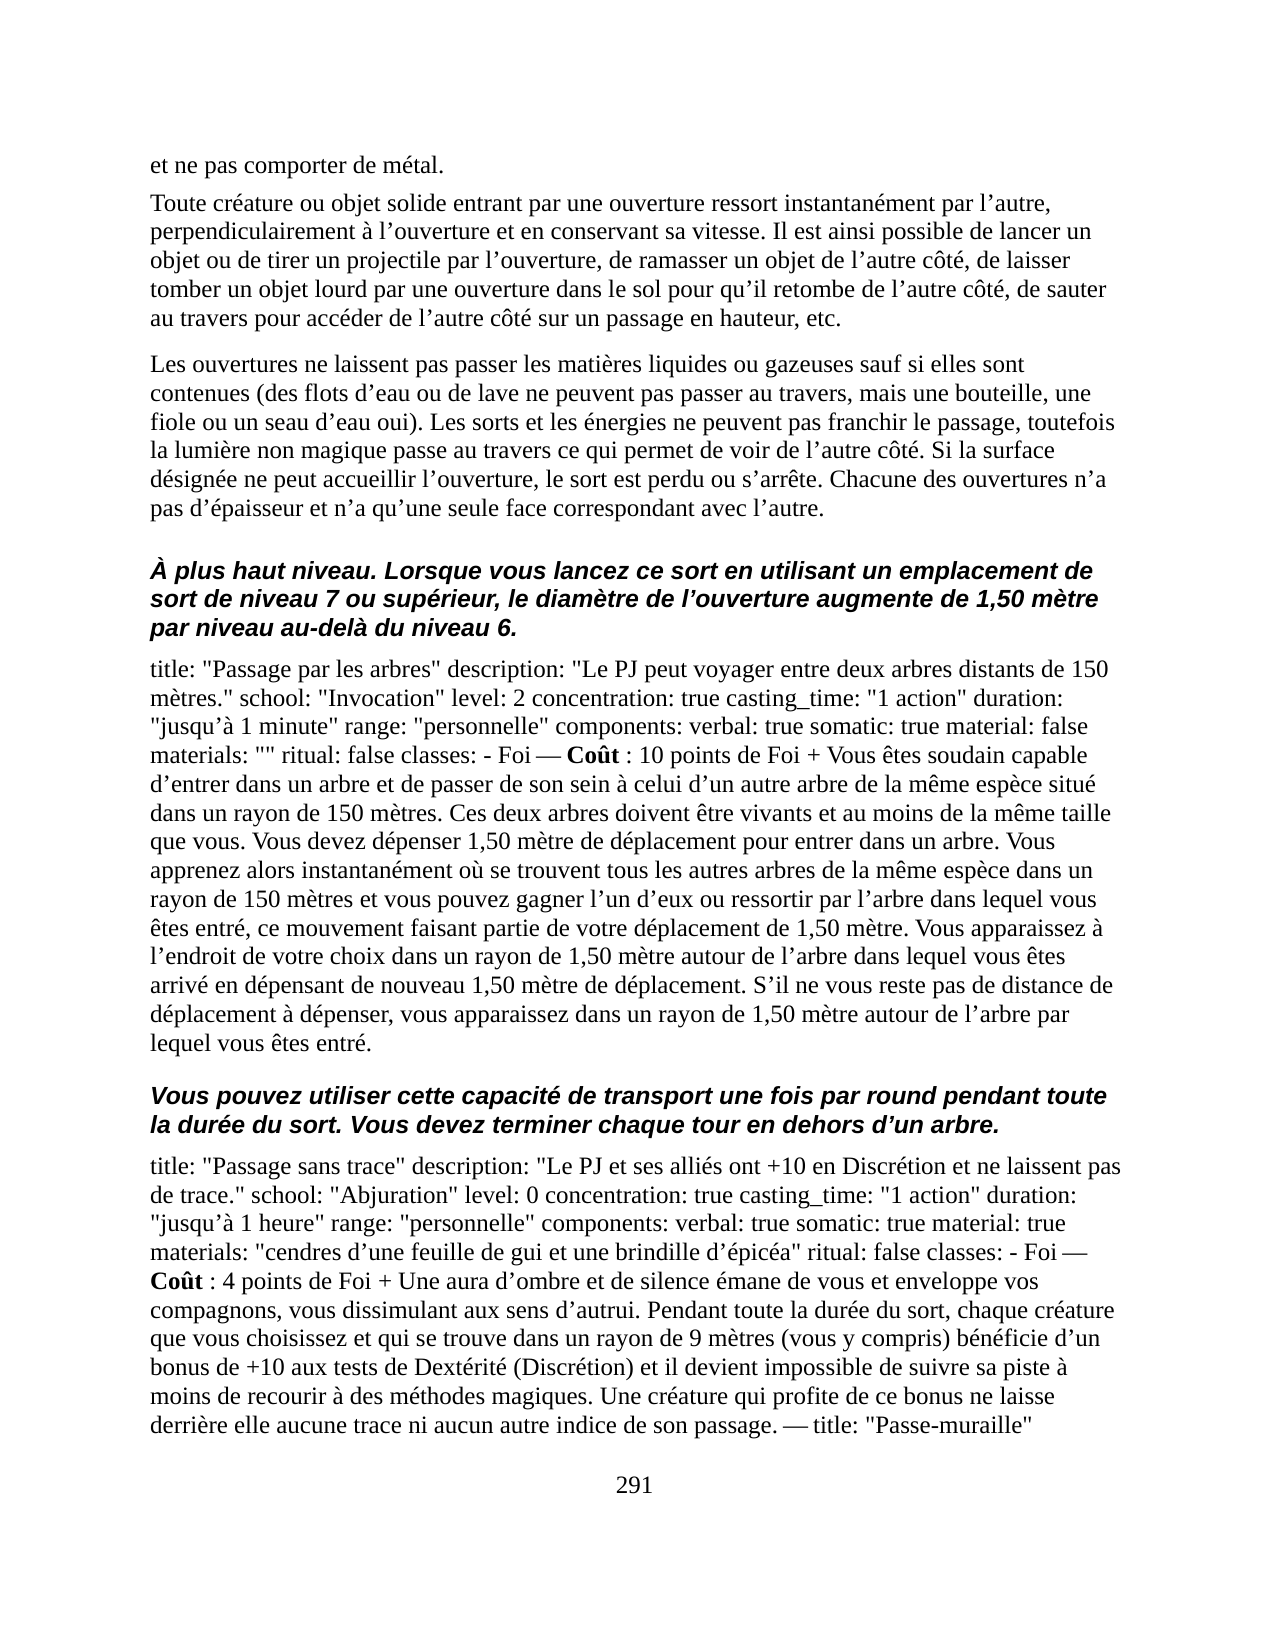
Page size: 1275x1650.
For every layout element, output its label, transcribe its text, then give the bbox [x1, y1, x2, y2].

text title: "Passage par les arbres" description: "Le PJ peut voyager entre deux arbres distants de 150 mètres." school: "Invocation" level: 2 concentration: true casting_time: "1 action" duration: "jusqu’à 1 minute" range: "personnelle" components: verbal: true somatic: true material: false materials: "" ritual: false classes: - Foi — Coût : 10 points de Foi + Vous êtes soudain capable d’entrer dans un arbre et de passer de son sein à celui d’un autre arbre de la même espèce situé dans un rayon de 150 mètres. Ces deux arbres doivent être vivants et au moins de la même taille que vous. Vous devez dépenser 1,50 mètre de déplacement pour entrer dans un arbre. Vous apprenez alors instantanément où se trouvent tous les autres arbres de la même espèce dans un rayon de 150 mètres et vous pouvez gagner l’un d’eux ou ressortir par l’arbre dans lequel vous êtes entré, ce mouvement faisant partie de votre déplacement de 1,50 mètre. Vous apparaissez à l’endroit de votre choix dans un rayon de 1,50 mètre autour de l’arbre dans lequel vous êtes arrivé en dépensant de nouveau 1,50 mètre de déplacement. S’il ne vous reste pas de distance de déplacement à dépenser, vous apparaissez dans un rayon de 1,50 mètre autour de l’arbre par lequel vous êtes entré. [150, 654, 1125, 1056]
subtitle Vous pouvez utiliser cette capacité de transport une fois par round pendant toute la durée du sort. Vous devez terminer chaque tour en dehors d’un arbre. [150, 1081, 1125, 1138]
text Les ouvertures ne laissent pas passer les matières liquides ou gazeuses sauf si elles sont contenues (des flots d’eau ou de lave ne peuvent pas passer au travers, mais une bouteille, une fiole ou un seau d’eau oui). Les sorts et les énergies ne peuvent pas franchir le passage, toutefois la lumière non magique passe au travers ce qui permet de voir de l’autre côté. Si la surface désignée ne peut accueillir l’ouverture, le sort est perdu ou s’arrête. Chacune des ouvertures n’a pas d’épaisseur et n’a qu’une seule face correspondant avec l’autre. [150, 349, 1125, 522]
subtitle À plus haut niveau. Lorsque vous lancez ce sort en utilisant un emplacement de sort de niveau 7 ou supérieur, le diamètre de l’ouverture augmente de 1,50 mètre par niveau au-delà du niveau 6. [150, 556, 1125, 641]
text et ne pas comporter de métal. [150, 150, 1125, 179]
text Toute créature ou objet solide entrant par une ouverture ressort instantanément par l’autre, perpendiculairement à l’ouverture et en conservant sa vitesse. Il est ainsi possible de lancer un objet ou de tirer un projectile par l’ouverture, de ramasser un objet de l’autre côté, de laisser tomber un objet lourd par une ouverture dans le sol pour qu’il retombe de l’autre côté, de sauter au travers pour accéder de l’autre côté sur un passage en hauteur, etc. [150, 188, 1125, 331]
text title: "Passage sans trace" description: "Le PJ et ses alliés ont +10 en Discrétion et ne laissent pas de trace." school: "Abjuration" level: 0 concentration: true casting_time: "1 action" duration: "jusqu’à 1 heure" range: "personnelle" components: verbal: true somatic: true material: true materials: "cendres d’une feuille de gui et une brindille d’épicéa" ritual: false classes: - Foi — Coût : 4 points de Foi + Une aura d’ombre et de silence émane de vous et enveloppe vos compagnons, vous dissimulant aux sens d’autrui. Pendant toute la durée du sort, chaque créature que vous choisissez et qui se trouve dans un rayon de 9 mètres (vous y compris) bénéficie d’un bonus de +10 aux tests de Dextérité (Discrétion) et il devient impossible de suivre sa piste à moins de recourir à des méthodes magiques. Une créature qui profite de ce bonus ne laisse derrière elle aucune trace ni aucun autre indice de son passage. — title: "Passe-muraille" [150, 1151, 1125, 1438]
